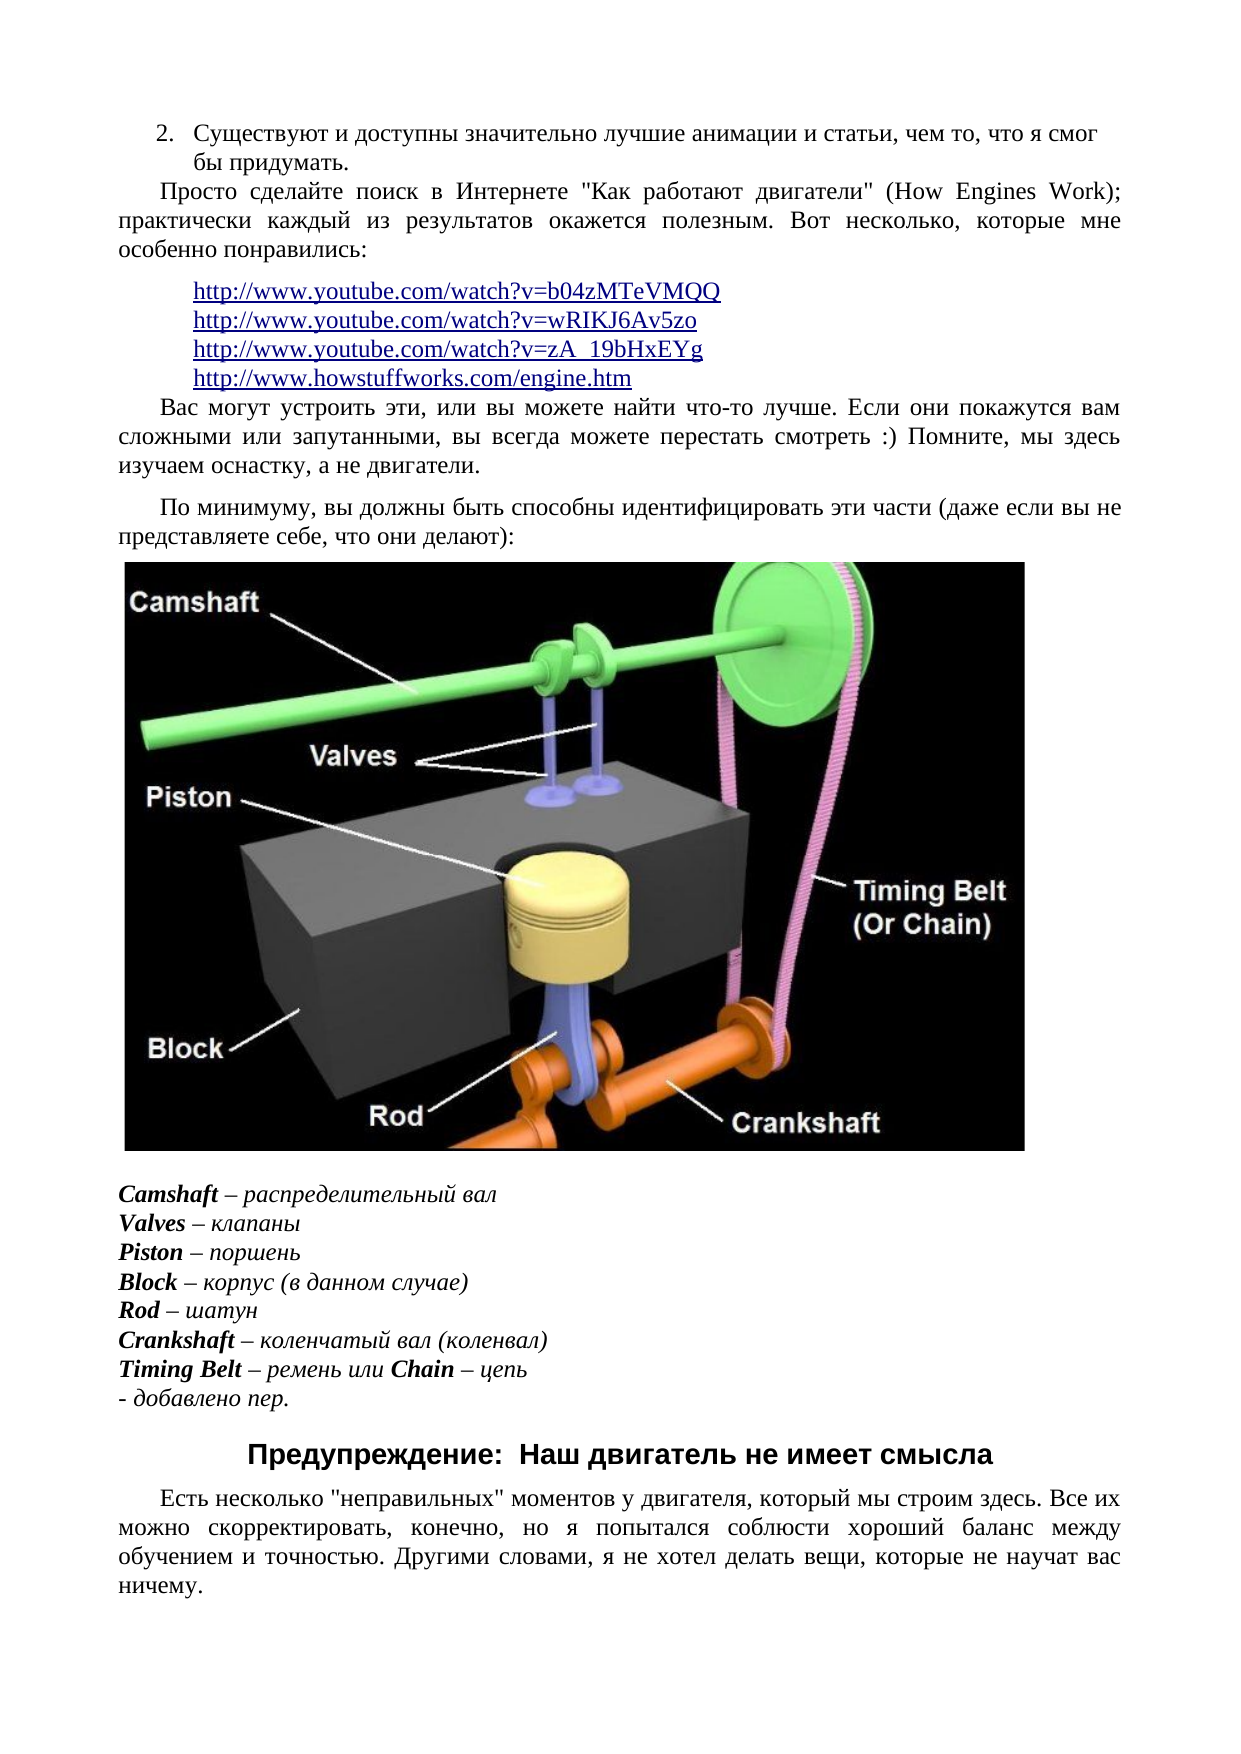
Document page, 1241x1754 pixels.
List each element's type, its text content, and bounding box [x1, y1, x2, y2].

text Valves – клапаны [118, 1208, 1122, 1237]
text http://www.youtube.com/watch?v=b04zMTeVMQQ [118, 276, 1122, 305]
picture [124, 562, 1025, 1151]
list Существуют и доступны значительно лучшие анимации и статьи, чем то, что я смог бы придумать. [156, 118, 1122, 176]
text Piston – поршень [118, 1237, 1122, 1266]
text Crankshaft – коленчатый вал (коленвал) [118, 1324, 1122, 1353]
text По минимуму, вы должны быть способны идентифицировать эти части (даже если вы не представляете себе, что они делают): [118, 492, 1122, 550]
subtitle Предупреждение: Наш двигатель не имеет смысла [118, 1437, 1122, 1470]
text http://www.howstuffworks.com/engine.htm [118, 363, 1122, 392]
text Rod – шатун [118, 1295, 1122, 1324]
text Timing Belt – ремень или Chain – цепь [118, 1353, 1122, 1383]
text Вас могут устроить эти, или вы можете найти что-то лучше. Если они покажутся вам сложными или запутанными, вы всегда можете перестать смотреть :) Помните, мы здесь изучаем оснастку, а не двигатели. [118, 392, 1122, 479]
text http://www.youtube.com/watch?v=zA_19bHxEYg [118, 334, 1122, 363]
text Block – корпус (в данном случае) [118, 1266, 1122, 1295]
text Просто сделайте поиск в Интернете "Как работают двигатели" (How Engines Work); практически каждый из результатов окажется полезным. Вот несколько, которые мне особенно понравились: [118, 176, 1122, 263]
text http://www.youtube.com/watch?v=wRIKJ6Av5zo [118, 305, 1122, 334]
text Camshaft – распределительный вал [118, 1179, 1122, 1208]
text Есть несколько "неправильных" моментов у двигателя, который мы строим здесь. Все их можно скорректировать, конечно, но я попытался соблюсти хороший баланс между обучением и точностью. Другими словами, я не хотел делать вещи, которые не научат вас ничему. [118, 1483, 1122, 1599]
text - добавлено пер. [118, 1383, 1122, 1412]
